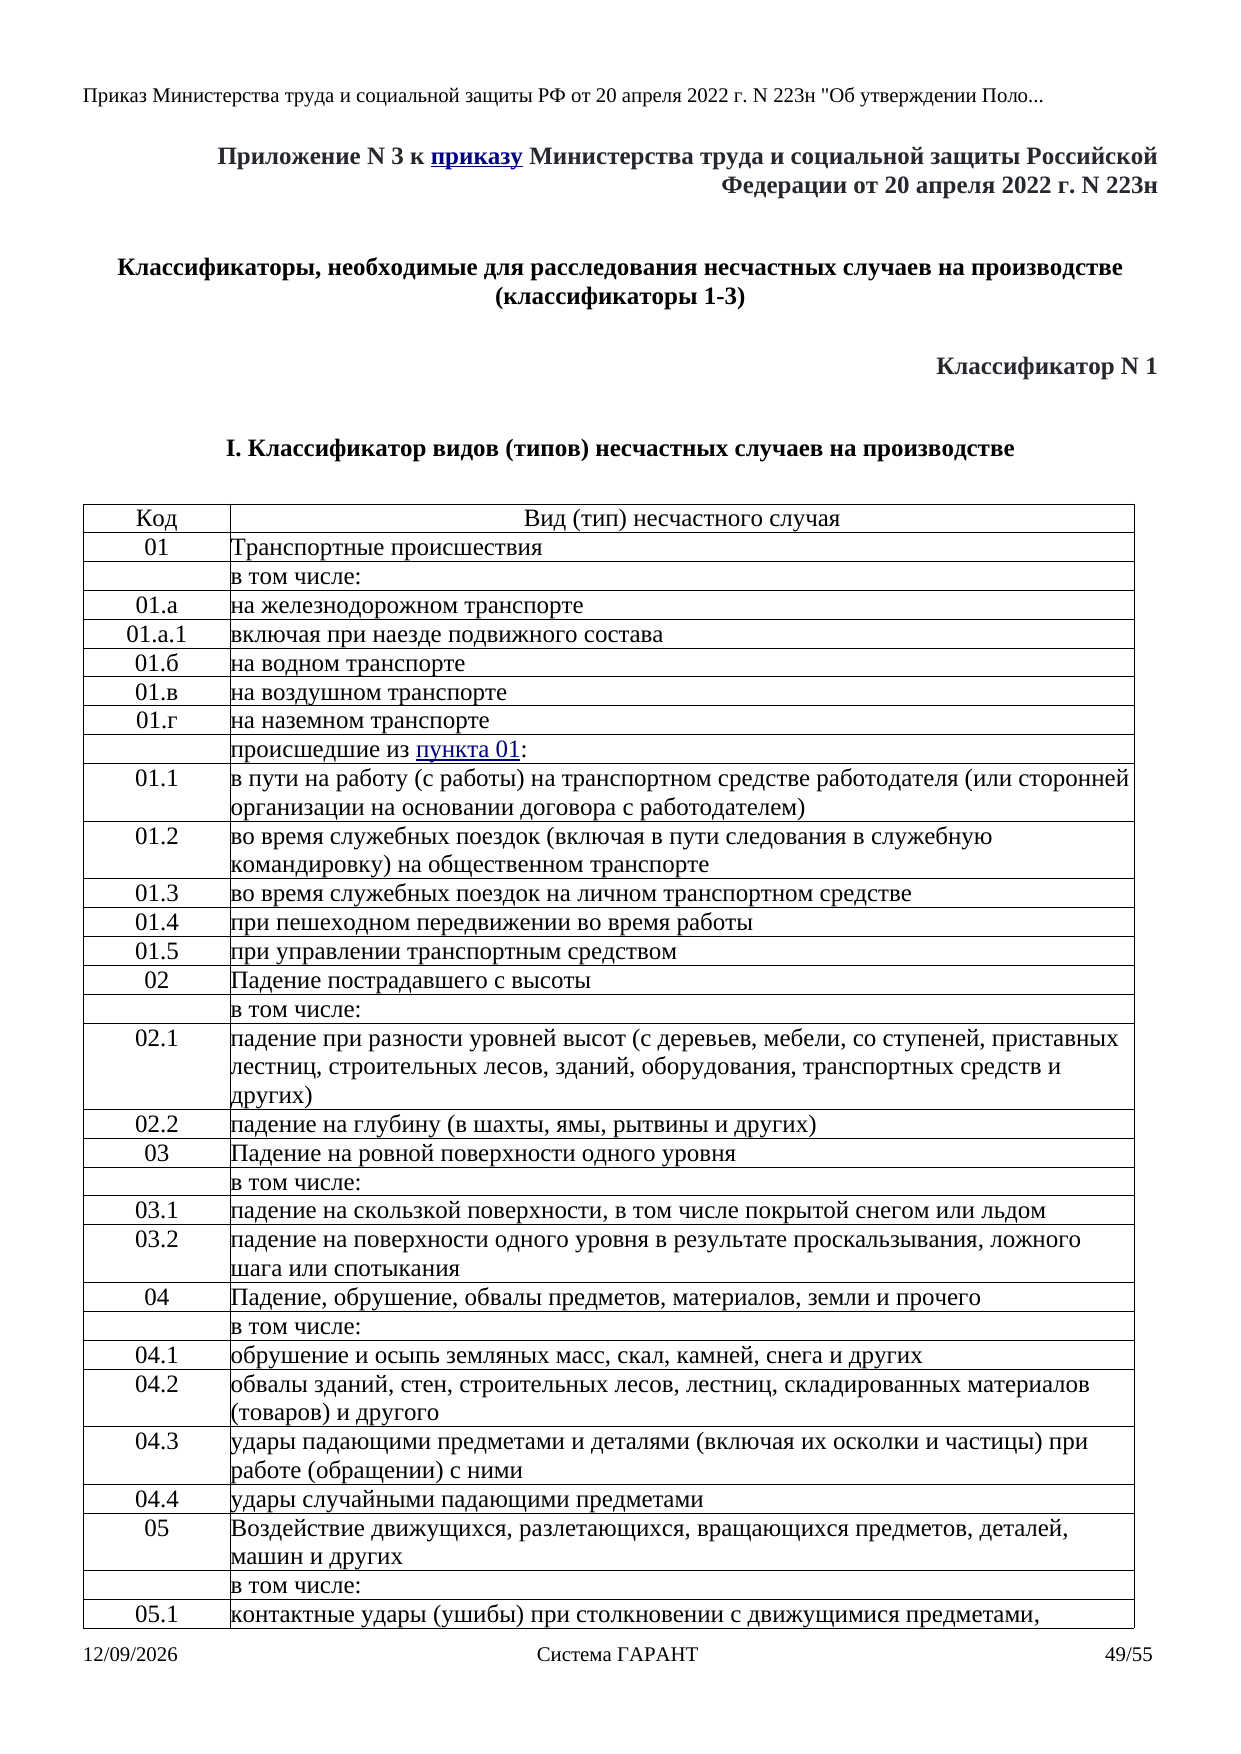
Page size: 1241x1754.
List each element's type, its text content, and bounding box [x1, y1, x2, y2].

table_cell во время служебных поездок на личном транспортном средстве [231, 879, 1134, 907]
table_cell 02 [84, 966, 230, 994]
table_cell Транспортные происшествия [231, 533, 1134, 561]
table_cell 01.3 [84, 879, 230, 907]
table_cell удары случайными падающими предметами [231, 1485, 1134, 1513]
table_cell в том числе: [231, 995, 1134, 1023]
table_cell падение на скользкой поверхности, в том числе покрытой снегом или льдом [231, 1196, 1134, 1224]
table_cell в том числе: [231, 1312, 1134, 1340]
table_cell [84, 735, 230, 763]
table_cell Падение, обрушение, обвалы предметов, материалов, земли и прочего [231, 1283, 1134, 1311]
table_cell в том числе: [231, 562, 1134, 590]
text Приложение N 3 к приказу Министерства труда и социальной защиты Российской Федерации от 20 апреля 2022 г. N 223н [83, 141, 1157, 198]
table_cell обвалы зданий, стен, строительных лесов, лестниц, складированных материалов (товаров) и другого [231, 1370, 1134, 1426]
table_cell Падение на ровной поверхности одного уровня [231, 1139, 1134, 1167]
table_cell 04 [84, 1283, 230, 1311]
table_cell в том числе: [231, 1571, 1134, 1599]
table_cell контактные удары (ушибы) при столкновении с движущимися предметами, [231, 1600, 1134, 1628]
table_cell 04.1 [84, 1341, 230, 1369]
table_cell 03 [84, 1139, 230, 1167]
table_cell при управлении транспортным средством [231, 937, 1134, 965]
table_cell Воздействие движущихся, разлетающихся, вращающихся предметов, деталей, машин и других [231, 1514, 1134, 1570]
table_cell на железнодорожном транспорте [231, 591, 1134, 619]
table_cell 04.4 [84, 1485, 230, 1513]
table_cell 01.5 [84, 937, 230, 965]
table_cell 04.2 [84, 1370, 230, 1426]
table_cell 01.2 [84, 822, 230, 878]
table_cell [84, 995, 230, 1023]
table_cell падение при разности уровней высот (с деревьев, мебели, со ступеней, приставных лестниц, строительных лесов, зданий, оборудования, транспортных средств и других) [231, 1024, 1134, 1109]
table_cell включая при наезде подвижного состава [231, 620, 1134, 648]
table_header Код [84, 505, 230, 532]
table_cell в пути на работу (с работы) на транспортном средстве работодателя (или сторонней организации на основании договора с работодателем) [231, 764, 1134, 821]
table_cell 04.3 [84, 1427, 230, 1484]
table_cell происшедшие из пункта 01: [231, 735, 1134, 763]
subtitle I. Классификатор видов (типов) несчастных случаев на производстве [83, 433, 1157, 462]
table_cell 01.г [84, 706, 230, 734]
table_header Вид (тип) несчастного случая [231, 505, 1134, 532]
table_cell 03.2 [84, 1225, 230, 1282]
text Классификатор N 1 [83, 351, 1157, 380]
table_cell 01.4 [84, 908, 230, 936]
table_cell 03.1 [84, 1196, 230, 1224]
table_cell падение на глубину (в шахты, ямы, рытвины и других) [231, 1110, 1134, 1138]
table_cell Падение пострадавшего с высоты [231, 966, 1134, 994]
table_cell 01.б [84, 649, 230, 676]
table_cell на наземном транспорте [231, 706, 1134, 734]
table_cell 02.2 [84, 1110, 230, 1138]
table_cell [84, 562, 230, 590]
table_cell в том числе: [231, 1168, 1134, 1195]
table_cell 01 [84, 533, 230, 561]
table_cell обрушение и осыпь земляных масс, скал, камней, снега и других [231, 1341, 1134, 1369]
table_cell [84, 1571, 230, 1599]
table_cell во время служебных поездок (включая в пути следования в служебную командировку) на общественном транспорте [231, 822, 1134, 878]
table_cell удары падающими предметами и деталями (включая их осколки и частицы) при работе (обращении) с ними [231, 1427, 1134, 1484]
table_cell 01.а.1 [84, 620, 230, 648]
table_cell 01.a [84, 591, 230, 619]
table_cell [84, 1168, 230, 1195]
table_cell на воздушном транспорте [231, 677, 1134, 705]
table_cell 01.в [84, 677, 230, 705]
table_cell 05 [84, 1514, 230, 1570]
table_cell [84, 1312, 230, 1340]
table_cell при пешеходном передвижении во время работы [231, 908, 1134, 936]
table_cell 05.1 [84, 1600, 230, 1628]
table_cell падение на поверхности одного уровня в результате проскальзывания, ложного шага или спотыкания [231, 1225, 1134, 1282]
subtitle Классификаторы, необходимые для расследования несчастных случаев на производстве (классификаторы 1-3) [83, 252, 1157, 310]
table_cell 01.1 [84, 764, 230, 821]
table_cell на водном транспорте [231, 649, 1134, 676]
table_cell 02.1 [84, 1024, 230, 1109]
